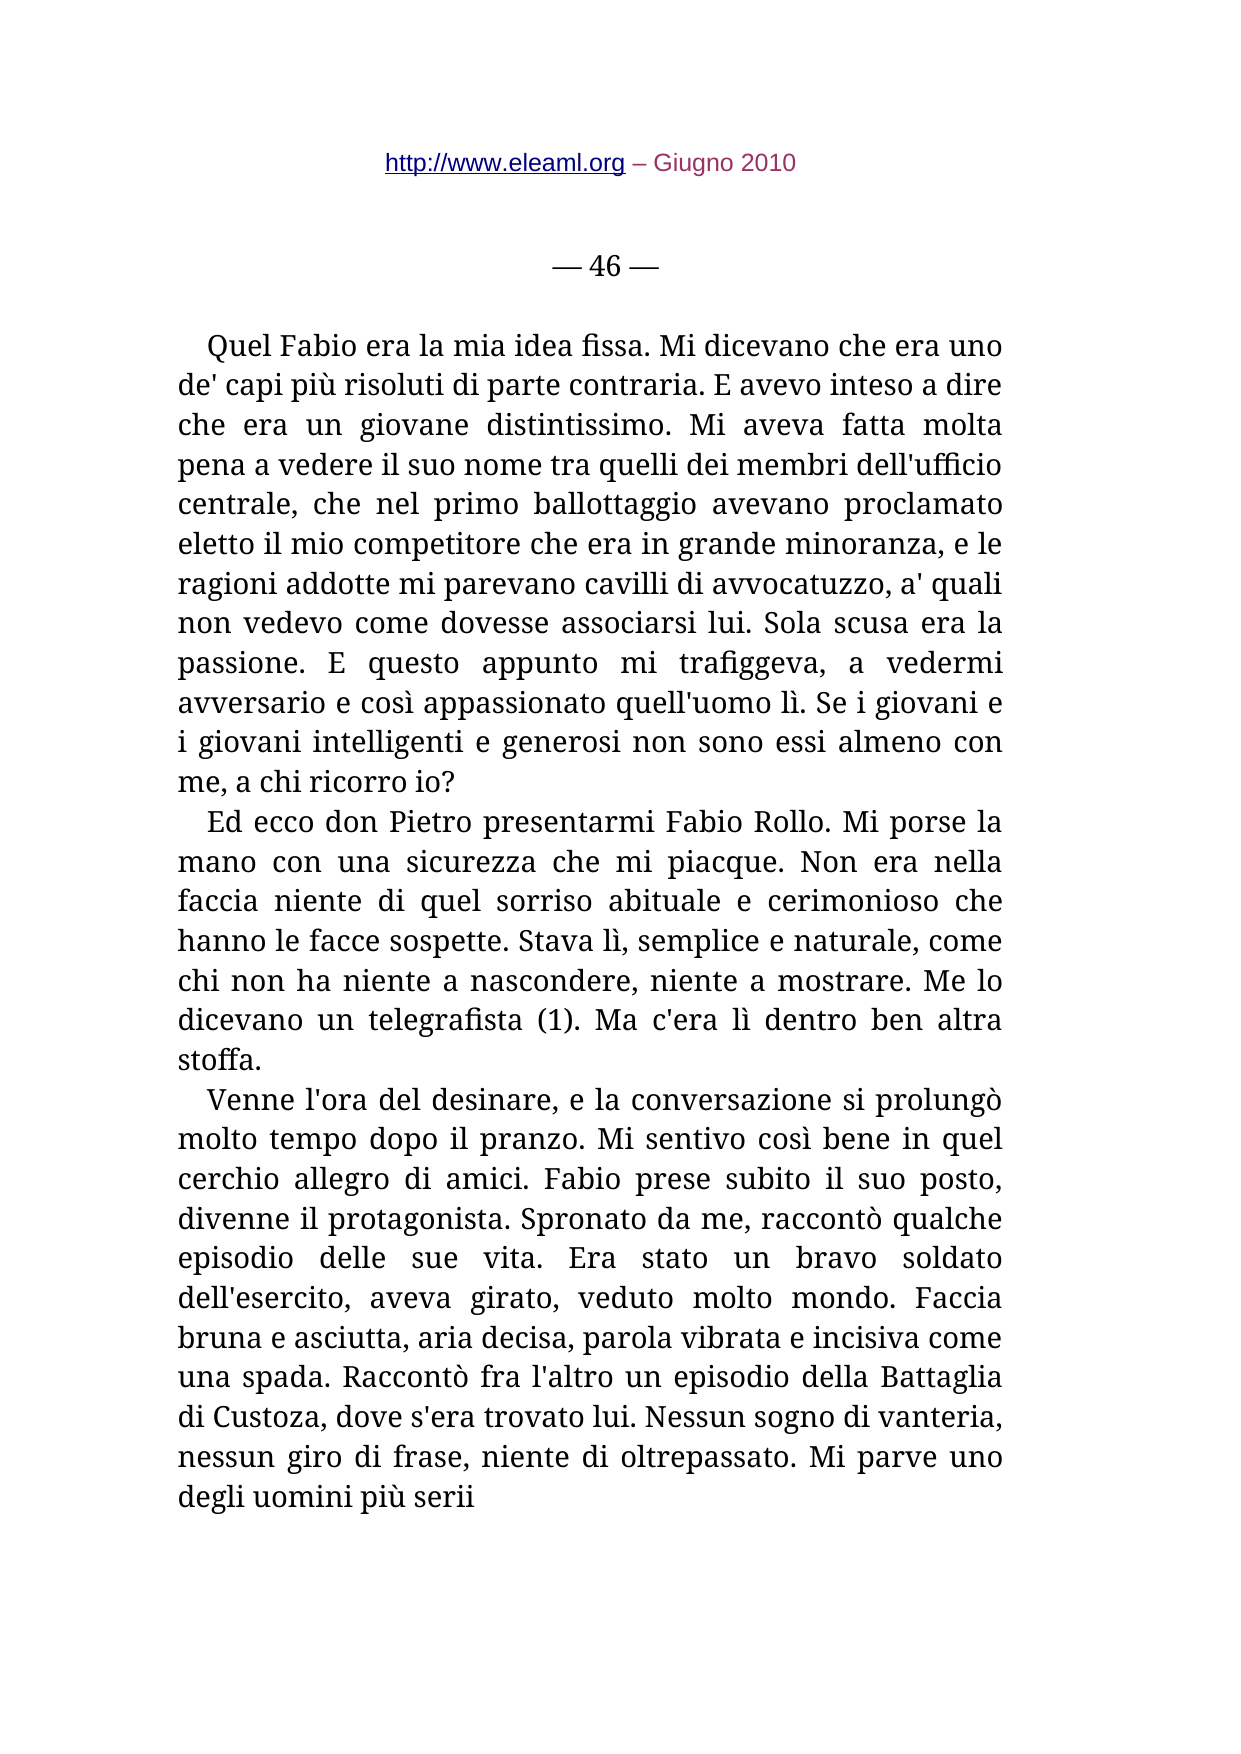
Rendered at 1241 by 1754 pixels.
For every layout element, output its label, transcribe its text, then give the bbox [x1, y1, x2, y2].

text Venne l'ora del desinare, e la conversazione si prolungò molto tempo dopo il pranzo. Mi sentivo così bene in quel cerchio allegro di amici. Fabio prese subito il suo posto, divenne il protagonista. Spronato da me, raccontò qualche episodio delle sue vita. Era stato un bravo soldato dell'esercito, aveva girato, veduto molto mondo. Faccia bruna e asciutta, aria decisa, parola vibrata e incisiva come una spada. Raccontò fra l'altro un episodio della Battaglia di Custoza, dove s'era trovato lui. Nessun sogno di vanteria, nessun giro di frase, niente di oltrepassato. Mi parve uno degli uomini più serii [177, 1079, 1004, 1516]
text Quel Fabio era la mia idea fissa. Mi dicevano che era uno de' capi più risoluti di parte contraria. E avevo inteso a dire che era un giovane distintissimo. Mi aveva fatta molta pena a vedere il suo nome tra quelli dei membri dell'ufficio centrale, che nel primo ballottaggio avevano proclamato eletto il mio competitore che era in grande minoranza, e le ragioni addotte mi parevano cavilli di avvocatuzzo, a' quali non vedevo come dovesse associarsi lui. Sola scusa era la passione. E questo appunto mi trafiggeva, a vedermi avversario e così appassionato quell'uomo lì. Se i giovani e i giovani intelligenti e generosi non sono essi almeno con me, a chi ricorro io? [177, 325, 1004, 801]
text Ed ecco don Pietro presentarmi Fabio Rollo. Mi porse la mano con una sicurezza che mi piacque. Non era nella faccia niente di quel sorriso abituale e cerimonioso che hanno le facce sospette. Stava lì, semplice e naturale, come chi non ha niente a nascondere, niente a mostrare. Me lo dicevano un telegrafista (1). Ma c'era lì dentro ben altra stoffa. [177, 801, 1004, 1079]
text — 46 — [177, 246, 1004, 285]
